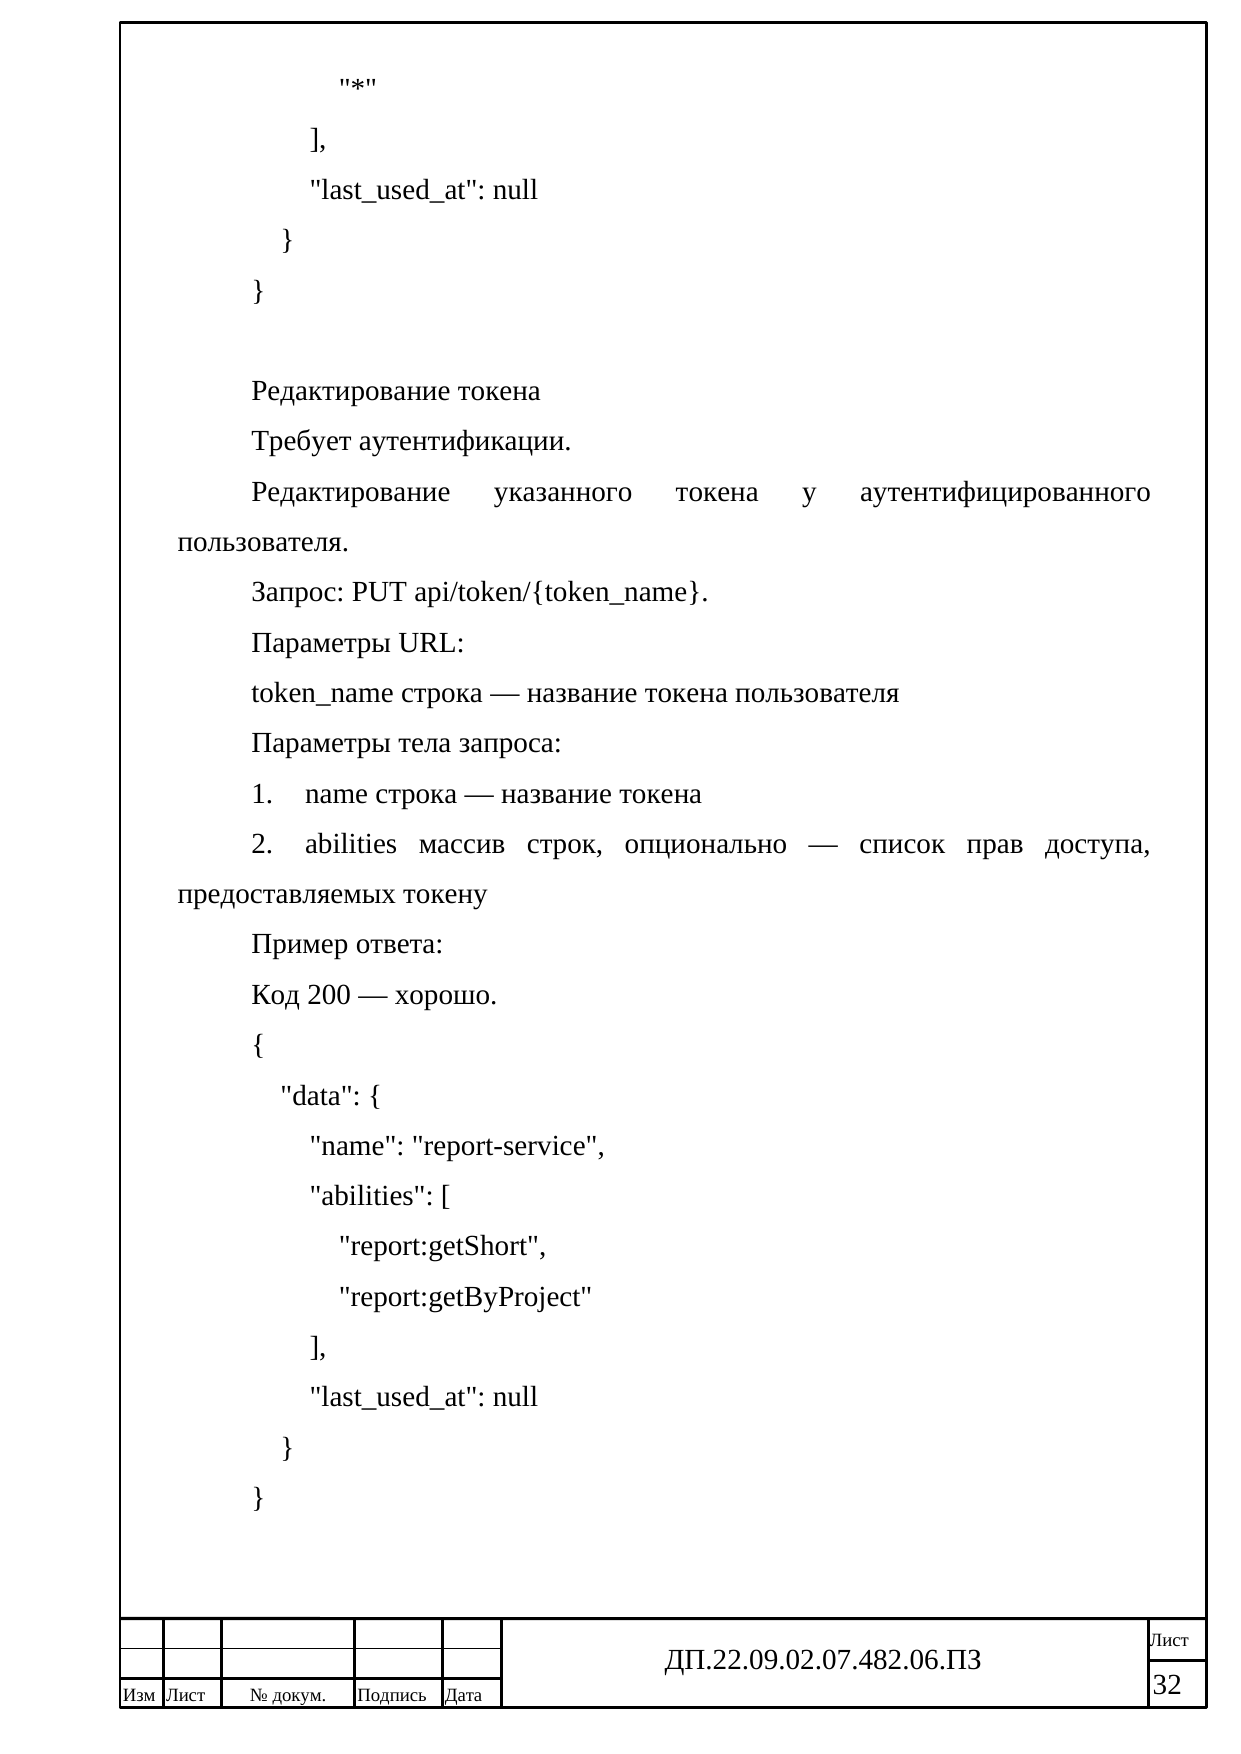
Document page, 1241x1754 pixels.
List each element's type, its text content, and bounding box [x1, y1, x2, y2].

text Запрос: PUT api/token/{token_name}. [177, 574, 1152, 608]
text } [177, 222, 1152, 256]
subtitle Редактирование токена [251, 373, 1152, 407]
text Параметры URL: [177, 625, 1152, 658]
text "*" [177, 71, 1152, 105]
text token_name строка — название токена пользователя [177, 675, 1152, 709]
list name строка — название токена [177, 776, 1152, 809]
text { [177, 1027, 1152, 1061]
list abilities массив строк, опционально — список прав доступа, предоставляемых токену [177, 826, 1152, 910]
text Код 200 — хорошо. [177, 977, 1152, 1011]
text "last_used_at": null [177, 1379, 1152, 1413]
text Пример ответа: [177, 927, 1152, 960]
text ], [177, 1329, 1152, 1363]
text "last_used_at": null [177, 172, 1152, 206]
text Параметры тела запроса: [177, 725, 1152, 759]
text "name": "report-service", [177, 1128, 1152, 1161]
text "data": { [177, 1078, 1152, 1111]
text "report:getByProject" [177, 1279, 1152, 1312]
text Редактирование указанного токена у аутентифицированного пользователя. [177, 474, 1152, 558]
text } [177, 1430, 1152, 1463]
text } [177, 273, 1152, 306]
text "abilities": [ [177, 1178, 1152, 1212]
text } [177, 1480, 1152, 1514]
text "report:getShort", [177, 1228, 1152, 1262]
text Требует аутентификации. [177, 423, 1152, 457]
text ], [177, 122, 1152, 155]
